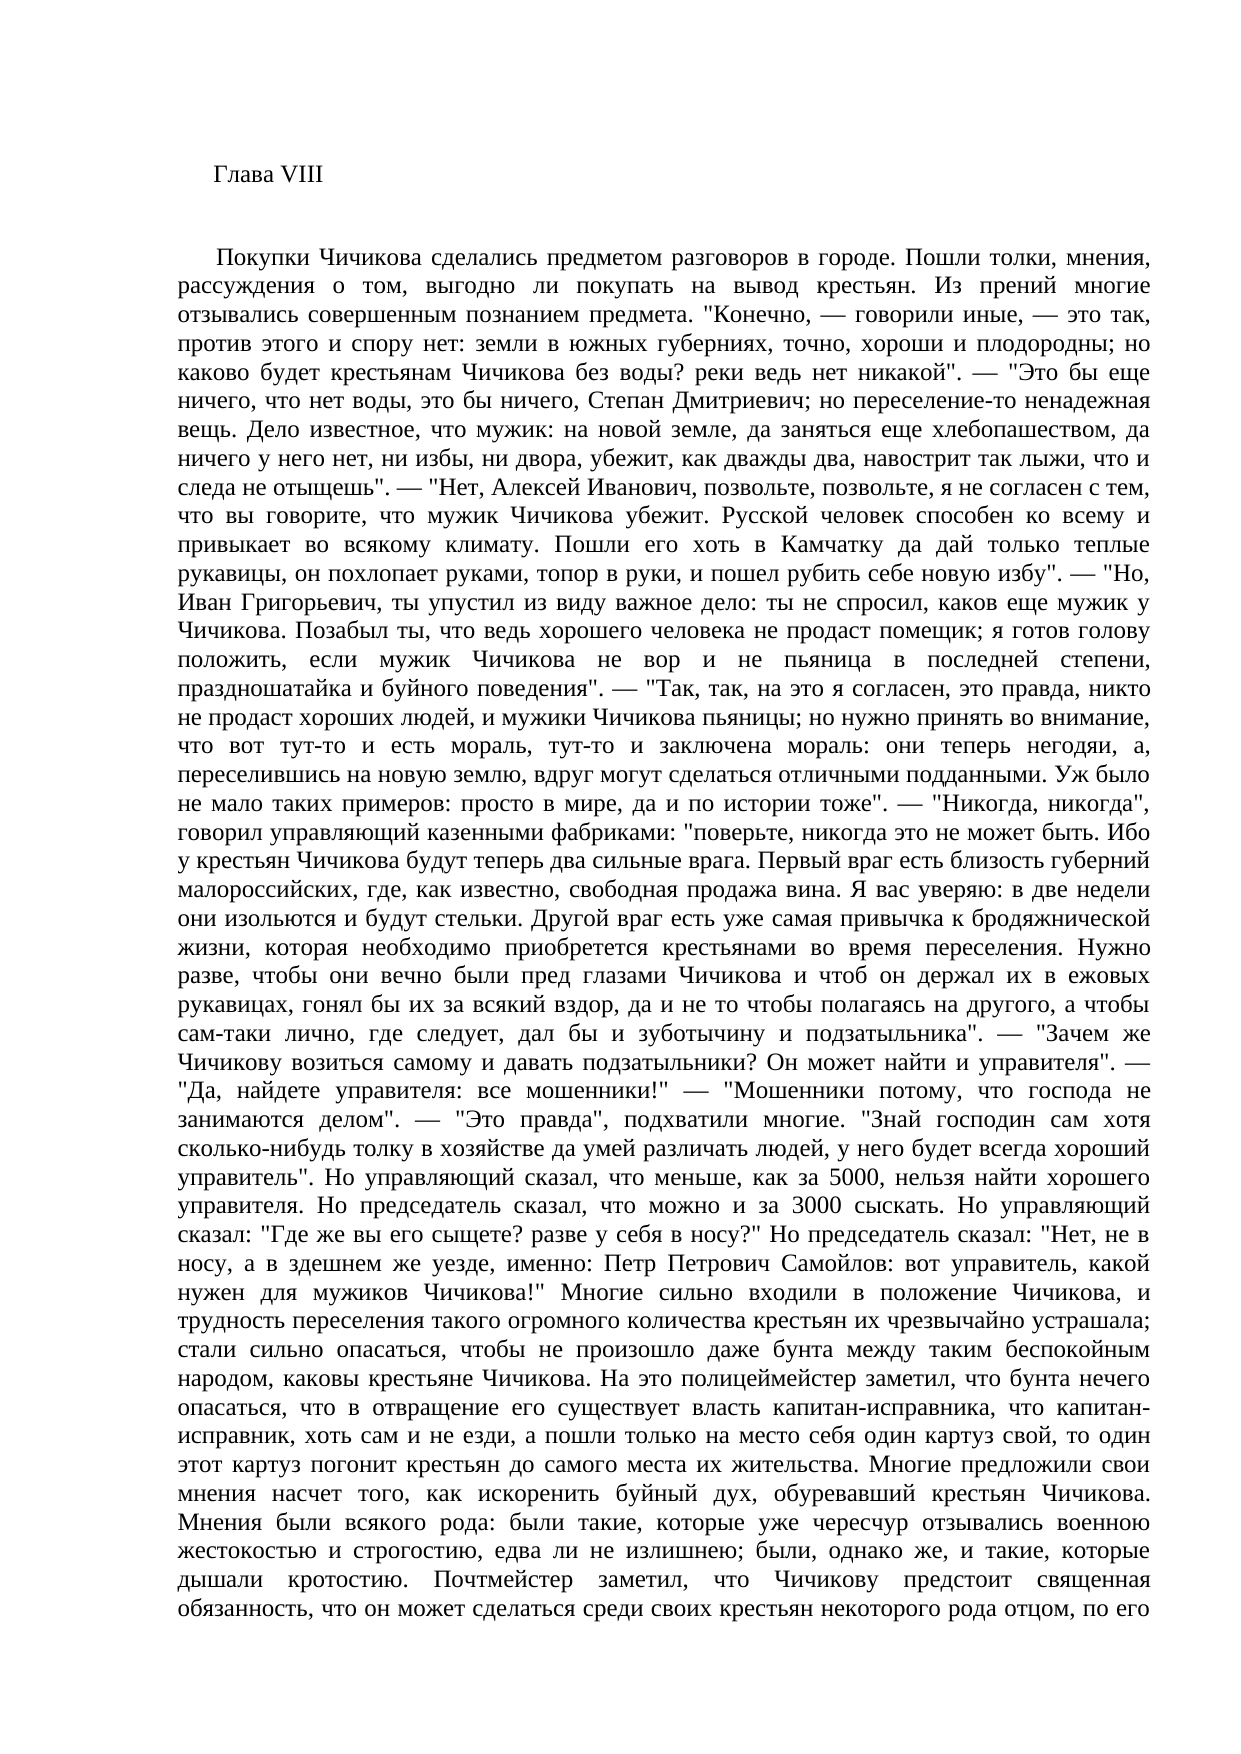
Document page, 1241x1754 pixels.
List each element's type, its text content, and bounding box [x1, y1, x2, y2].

text Глава VIII [177, 159, 1152, 188]
text Покупки Чичикова сделались предметом разговоров в городе. Пошли толки, мнения, рассуждения о том, выгодно ли покупать на вывод крестьян. Из прений многие отзывались совершенным познанием предмета. "Конечно, — говорили иные, — это так, против этого и спору нет: земли в южных губерниях, точно, хороши и плодородны; но каково будет крестьянам Чичикова без воды? реки ведь нет никакой". — "Это бы еще ничего, что нет воды, это бы ничего, Степан Дмитриевич; но переселение-то ненадежная вещь. Дело известное, что мужик: на новой земле, да заняться еще хлебопашеством, да ничего у него нет, ни избы, ни двора, убежит, как дважды два, навострит так лыжи, что и следа не отыщешь". — "Нет, Алексей Иванович, позвольте, позвольте, я не согласен с тем, что вы говорите, что мужик Чичикова убежит. Русской человек способен ко всему и привыкает во всякому климату. Пошли его хоть в Камчатку да дай только теплые рукавицы, он похлопает руками, топор в руки, и пошел рубить себе новую избу". — "Но, Иван Григорьевич, ты упустил из виду важное дело: ты не спросил, каков еще мужик у Чичикова. Позабыл ты, что ведь хорошего человека не продаст помещик; я готов голову положить, если мужик Чичикова не вор и не пьяница в последней степени, праздношатайка и буйного поведения". — "Так, так, на это я согласен, это правда, никто не продаст хороших людей, и мужики Чичикова пьяницы; но нужно принять во внимание, что вот тут-то и есть мораль, тут-то и заключена мораль: они теперь негодяи, а, переселившись на новую землю, вдруг могут сделаться отличными подданными. Уж было не мало таких примеров: просто в мире, да и по истории тоже". — "Никогда, никогда", говорил управляющий казенными фабриками: "поверьте, никогда это не может быть. Ибо у крестьян Чичикова будут теперь два сильные врага. Первый враг есть близость губерний малороссийских, где, как известно, свободная продажа вина. Я вас уверяю: в две недели они изольются и будут стельки. Другой враг есть уже самая привычка к бродяжнической жизни, которая необходимо приобретется крестьянами во время переселения. Нужно разве, чтобы они вечно были пред глазами Чичикова и чтоб он держал их в ежовых рукавицах, гонял бы их за всякий вздор, да и не то чтобы полагаясь на другого, а чтобы сам-таки лично, где следует, дал бы и зуботычину и подзатыльника". — "Зачем же Чичикову возиться самому и давать подзатыльники? Он может найти и управителя". — "Да, найдете управителя: все мошенники!" — "Мошенники потому, что господа не занимаются делом". — "Это правда", подхватили многие. "Знай господин сам хотя сколько-нибудь толку в хозяйстве да умей различать людей, у него будет всегда хороший управитель". Но управляющий сказал, что меньше, как за 5000, нельзя найти хорошего управителя. Но председатель сказал, что можно и за 3000 сыскать. Но управляющий сказал: "Где же вы его сыщете? разве у себя в носу?" Но председатель сказал: "Нет, не в носу, а в здешнем же уезде, именно: Петр Петрович Самойлов: вот управитель, какой нужен для мужиков Чичикова!" Многие сильно входили в положение Чичикова, и трудность переселения такого огромного количества крестьян их чрезвычайно устрашала; стали сильно опасаться, чтобы не произошло даже бунта между таким беспокойным народом, каковы крестьяне Чичикова. На это полицеймейстер заметил, что бунта нечего опасаться, что в отвращение его существует власть капитан-исправника, что капитан-исправник, хоть сам и не езди, а пошли только на место себя один картуз свой, то один этот картуз погонит крестьян до самого места их жительства. Многие предложили свои мнения насчет того, как искоренить буйный дух, обуревавший крестьян Чичикова. Мнения были всякого рода: были такие, которые уже чересчур отзывались военною жестокостью и строгостию, едва ли не излишнею; были, однако же, и такие, которые дышали кротостию. Почтмейстер заметил, что Чичикову предстоит священная обязанность, что он может сделаться среди своих крестьян некоторого рода отцом, по его [177, 242, 1152, 1622]
